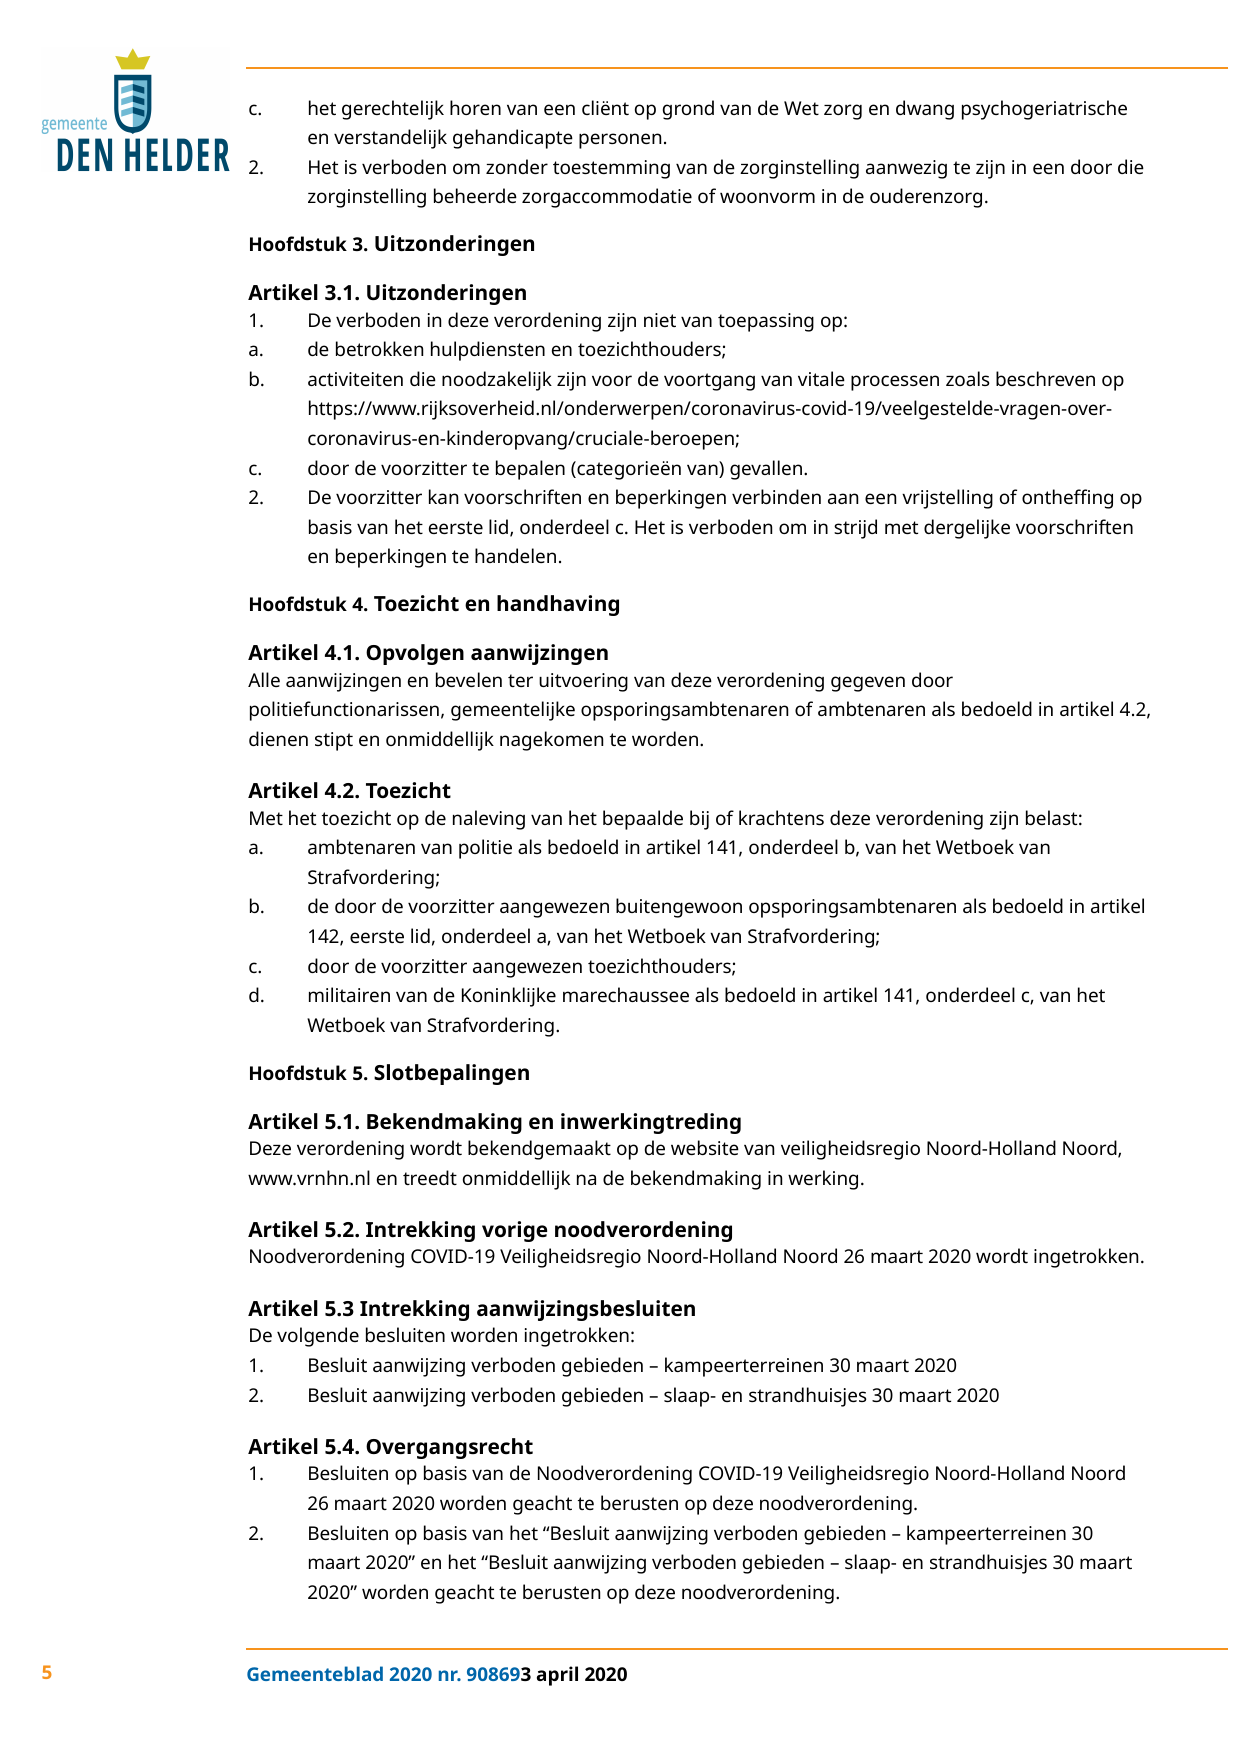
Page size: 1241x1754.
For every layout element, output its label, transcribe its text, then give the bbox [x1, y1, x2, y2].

list het gerechtelijk horen van een cliënt op grond van de Wet zorg en dwang psychogeriatrische en verstandelijk gehandicapte personen. [248, 95, 1152, 150]
picture [41, 47, 231, 172]
text Deze verordening wordt bekendgemaakt op de website van veiligheidsregio Noord-Holland Noord, www.vrnhn.nl en treedt onmiddellijk na de bekendmaking in werking. [248, 1135, 1152, 1191]
text Artikel 4.2. Toezicht [248, 776, 1152, 805]
list door de voorzitter te bepalen (categorieën van) gevallen. [248, 455, 1152, 481]
text Artikel 5.4. Overgangsrecht [248, 1432, 1152, 1461]
list Besluit aanwijzing verboden gebieden – slaap- en strandhuisjes 30 maart 2020 [248, 1382, 1152, 1407]
list Het is verboden om zonder toestemming van de zorginstelling aanwezig te zijn in een door die zorginstelling beheerde zorgaccommodatie of woonvorm in de ouderenzorg. [248, 154, 1152, 209]
text Noodverordening COVID-19 Veiligheidsregio Noord-Holland Noord 26 maart 2020 wordt ingetrokken. [248, 1244, 1152, 1269]
picture [100, 154, 106, 172]
list De verboden in deze verordening zijn niet van toepassing op: [248, 307, 1152, 333]
text Alle aanwijzingen en bevelen ter uitvoering van deze verordening gegeven door politiefunctionarissen, gemeentelijke opsporingsambtenaren of ambtenaren als bedoeld in artikel 4.2, dienen stipt en onmiddellijk nagekomen te worden. [248, 667, 1152, 752]
text Artikel 4.1. Opvolgen aanwijzingen [248, 638, 1152, 667]
list de betrokken hulpdiensten en toezichthouders; [248, 336, 1152, 362]
list activiteiten die noodzakelijk zijn voor de voortgang van vitale processen zoals beschreven op https://www.rijksoverheid.nl/onderwerpen/coronavirus-covid-19/veelgestelde-vragen-over-coronavirus-en-kinderopvang/cruciale-beroepen; [248, 366, 1152, 451]
list door de voorzitter aangewezen toezichthouders; [248, 953, 1152, 978]
list De voorzitter kan voorschriften en beperkingen verbinden aan een vrijstelling of ontheffing op basis van het eerste lid, onderdeel c. Het is verboden om in strijd met dergelijke voorschriften en beperkingen te handelen. [248, 484, 1152, 569]
text Artikel 5.3 Intrekking aanwijzingsbesluiten [248, 1294, 1152, 1323]
picture [182, 144, 187, 165]
list Besluiten op basis van het “Besluit aanwijzing verboden gebieden – kampeerterreinen 30 maart 2020” en het “Besluit aanwijzing verboden gebieden – slaap- en strandhuisjes 30 maart 2020” worden geacht te berusten op deze noodverordening. [248, 1520, 1152, 1605]
text De volgende besluiten worden ingetrokken: [248, 1323, 1152, 1348]
text Met het toezicht op de naleving van het bepaalde bij of krachtens deze verordening zijn belast: [248, 805, 1152, 831]
picture [130, 157, 135, 172]
picture [220, 160, 224, 172]
text Hoofdstuk 4. Toezicht en handhaving [248, 589, 1152, 618]
text Hoofdstuk 3. Uitzonderingen [248, 229, 1152, 258]
text Artikel 5.2. Intrekking vorige noodverordening [248, 1215, 1152, 1244]
list Besluiten op basis van de Noodverordening COVID-19 Veiligheidsregio Noord-Holland Noord 26 maart 2020 worden geacht te berusten op deze noodverordening. [248, 1461, 1152, 1516]
list Besluit aanwijzing verboden gebieden – kampeerterreinen 30 maart 2020 [248, 1352, 1152, 1378]
text Artikel 3.1. Uitzonderingen [248, 278, 1152, 307]
list de door de voorzitter aangewezen buitengewoon opsporingsambtenaren als bedoeld in artikel 142, eerste lid, onderdeel a, van het Wetboek van Strafvordering; [248, 894, 1152, 949]
list ambtenaren van politie als bedoeld in artikel 141, onderdeel b, van het Wetboek van Strafvordering; [248, 834, 1152, 890]
text Hoofdstuk 5. Slotbepalingen [248, 1058, 1152, 1086]
text Artikel 5.1. Bekendmaking en inwerkingtreding [248, 1107, 1152, 1135]
picture [63, 144, 68, 165]
list militairen van de Koninklijke marechaussee als bedoeld in artikel 141, onderdeel c, van het Wetboek van Strafvordering. [248, 982, 1152, 1038]
